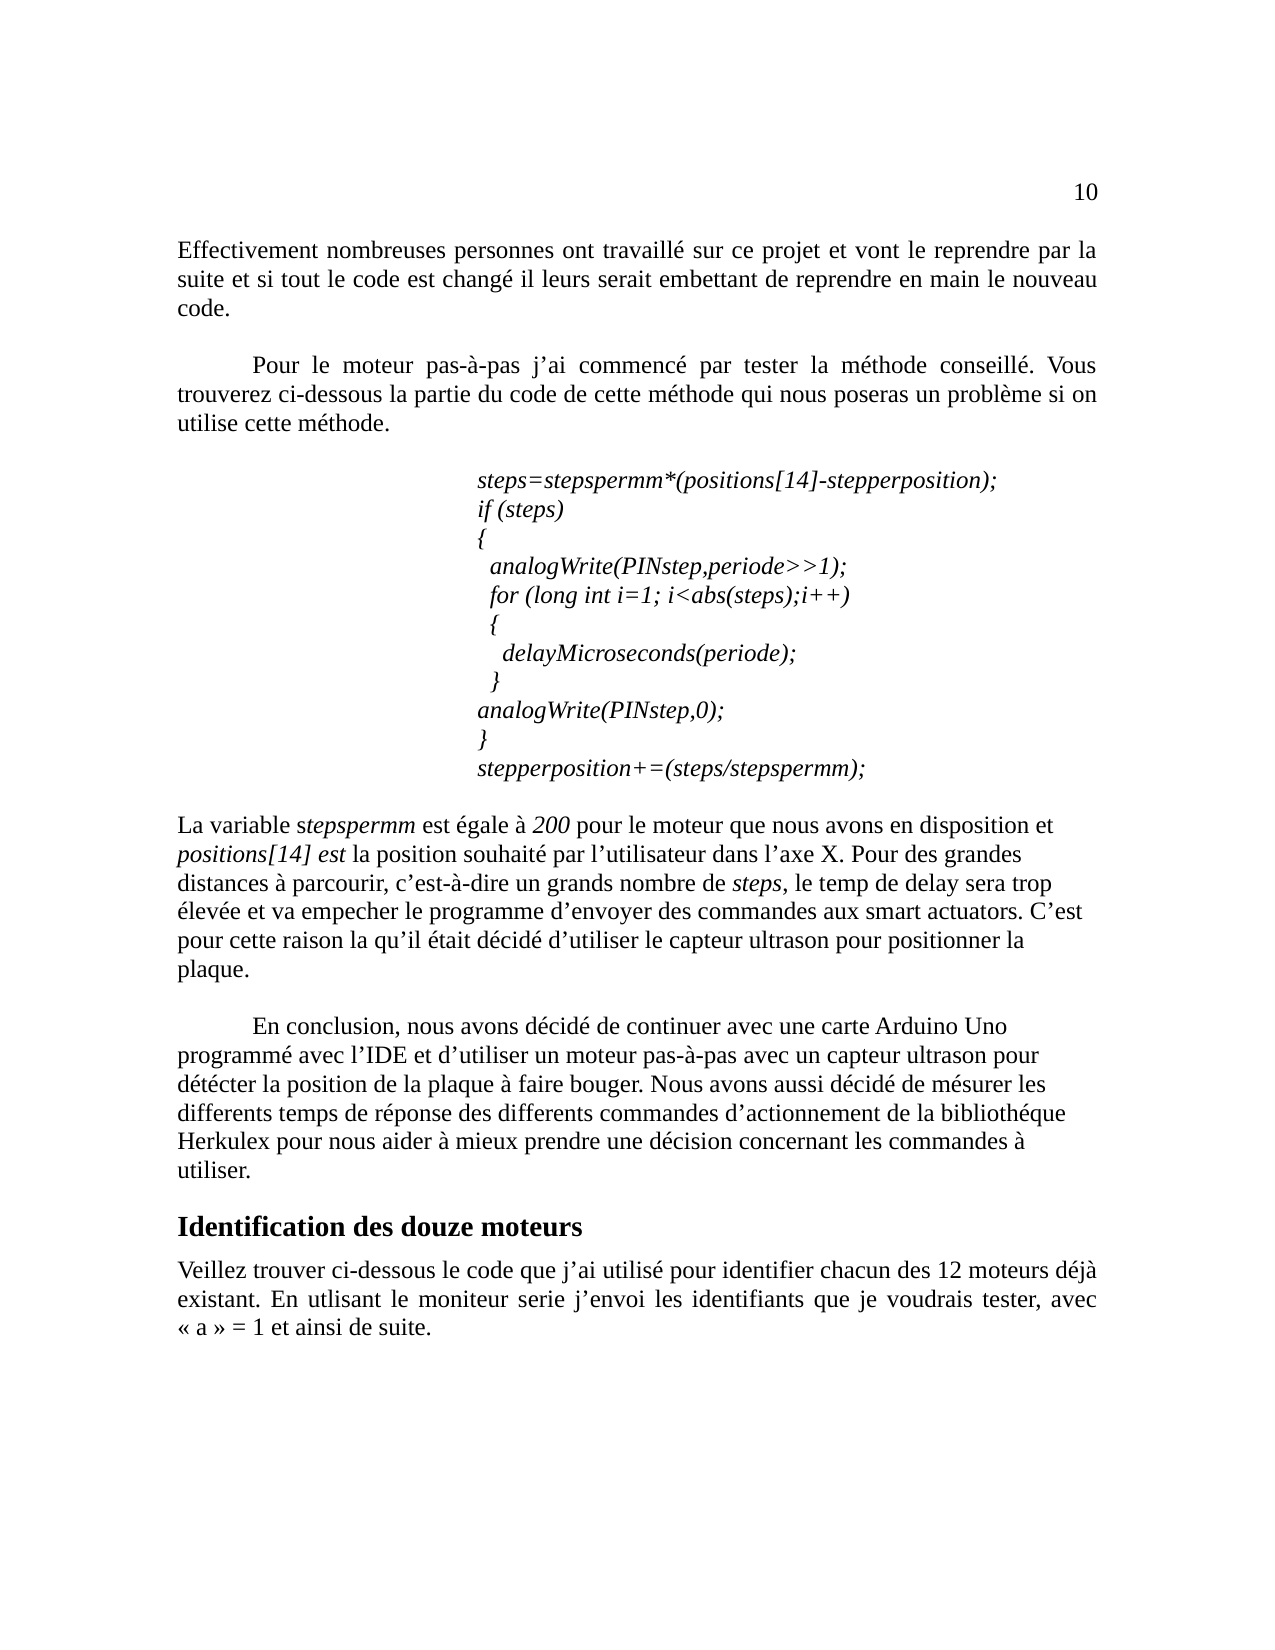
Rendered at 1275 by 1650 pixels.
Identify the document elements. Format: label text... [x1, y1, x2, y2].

text Veillez trouver ci-dessous le code que j’ai utilisé pour identifier chacun des 12 moteurs déjà existant. En utlisant le moniteur serie j’envoi les identifiants que je voudrais tester, avec « a » = 1 et ainsi de suite. [177, 1255, 1098, 1341]
text if (steps) [177, 494, 1098, 523]
text { [177, 609, 1098, 638]
text steps=stepspermm*(positions[14]-stepperposition); [177, 465, 1098, 494]
text analogWrite(PINstep,periode>>1); [177, 551, 1098, 580]
text delayMicroseconds(periode); [177, 638, 1098, 666]
text Pour le moteur pas-à-pas j’ai commencé par tester la méthode conseillé. Vous trouverez ci-dessous la partie du code de cette méthode qui nous poseras un problème si on utilise cette méthode. [177, 350, 1098, 436]
text Effectivement nombreuses personnes ont travaillé sur ce projet et vont le reprendre par la suite et si tout le code est changé il leurs serait embettant de reprendre en main le nouveau code. [177, 235, 1098, 321]
text } [177, 724, 1098, 753]
text La variable stepspermm est égale à 200 pour le moteur que nous avons en disposition et positions[14] est la position souhaité par l’utilisateur dans l’axe X. Pour des grandes distances à parcourir, c’est-à-dire un grands nombre de steps, le temp de delay sera trop élevée et va empecher le programme d’envoyer des commandes aux smart actuators. C’est pour cette raison la qu’il était décidé d’utiliser le capteur ultrason pour positionner la plaque. [177, 810, 1098, 983]
text } [177, 666, 1098, 695]
subtitle Identification des douze moteurs [177, 1209, 1098, 1242]
text for (long int i=1; i<abs(steps);i++) [177, 580, 1098, 609]
text En conclusion, nous avons décidé de continuer avec une carte Arduino Uno programmé avec l’IDE et d’utiliser un moteur pas-à-pas avec un capteur ultrason pour détécter la position de la plaque à faire bouger. Nous avons aussi décidé de mésurer les differents temps de réponse des differents commandes d’actionnement de la bibliothéque Herkulex pour nous aider à mieux prendre une décision concernant les commandes à utiliser. [177, 1011, 1098, 1184]
text analogWrite(PINstep,0); [177, 695, 1098, 724]
text stepperposition+=(steps/stepspermm); [177, 753, 1098, 781]
text { [177, 523, 1098, 551]
